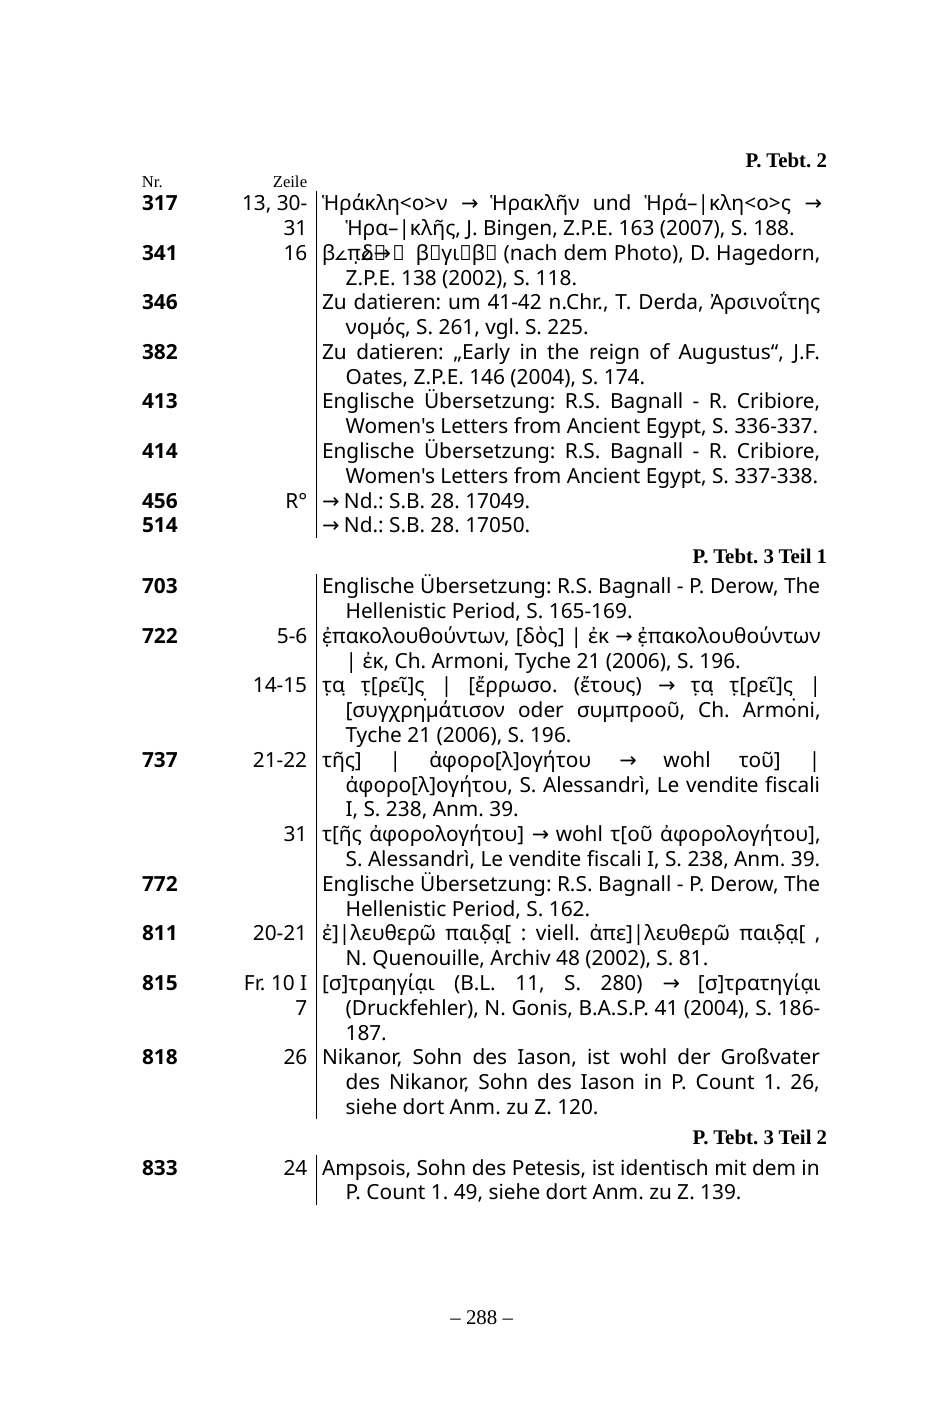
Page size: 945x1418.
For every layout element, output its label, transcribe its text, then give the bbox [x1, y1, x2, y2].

table_cell 341 [136, 240, 224, 290]
table_cell 413 [136, 389, 316, 439]
table_header Ampsois, Sohn des Petesis, ist identisch mit dem in P. Count 1. 49, siehe dort Anm. zu Z. 139. [317, 1155, 827, 1205]
table_cell Nikanor, Sohn des Iason, ist wohl der Großvater des Nikanor, Sohn des Iason in P. Count 1. 26, siehe dort Anm. zu Z. 120. [317, 1045, 827, 1119]
table_header 703 [136, 574, 316, 623]
table_cell ἐ]|λευθερῶ παιδ̣α̣[ : viell. ἀπε]|λευθερῶ παιδ̣α̣[ , N. Quenouille, Archiv 48 (2002), S. 81. [317, 921, 827, 971]
table_cell 456 [136, 488, 224, 513]
table_cell Zu datieren: „Early in the reign of Augustus“, J.F. Oates, Z.P.E. 146 (2004), S. 174. [317, 340, 827, 389]
table_cell 346 [136, 290, 316, 339]
table_cell 818 [136, 1045, 224, 1119]
table_cell τ̣α̣ τ̣[ρεῖ]ς̣ | [ἔρρωσο. (ἔτους) → τ̣α̣ τ̣[ρεῖ]ς̣ | [συγχρημάτισον oder συμπροοῦ, Ch. Armoni, Tyche 21 (2006), S. 196. [317, 673, 827, 747]
table_cell 20-21 [224, 921, 316, 971]
table_cell [σ]τραηγία̣ι (B.L. 11, S. 280) → [σ]τρατηγία̣ι (Druckfehler), N. Gonis, B.A.S.P. 41 (2004), S. 186-187. [317, 971, 827, 1045]
table_cell R° [224, 488, 316, 513]
table_cell τῆς] | ἀφορο[λ]ογήτου → wohl τοῦ] | ἀφορο[λ]ογήτου, S. Alessandrì, Le vendite fiscali I, S. 238, Anm. 39. [317, 748, 827, 822]
table_cell Englische Übersetzung: R.S. Bagnall - R. Cribiore, Women's Letters from Ancient Egypt, S. 337-338. [317, 439, 827, 488]
table_cell 514 [136, 513, 316, 538]
table_header 24 [224, 1155, 316, 1205]
table_cell Englische Übersetzung: R.S. Bagnall - P. Derow, The Hellenistic Period, S. 162. [317, 871, 827, 921]
table_cell Ἡράκλη<ο>ν → Ἡρακλῆν und Ἡρά–|κλη<ο>ς → Ἡρα–|κλῆς, J. Bingen, Z.P.E. 163 (2007), S. 188. [317, 191, 827, 240]
table_header 833 [136, 1155, 224, 1205]
table_cell 414 [136, 439, 316, 488]
table_cell ἐ̣πακολουθούντων, [δὸς] | ἐκ → ἐ̣πακολουθούντων | ἐκ, Ch. Armoni, Tyche 21 (2006), S. 196. [317, 624, 827, 673]
subtitle P. Tebt. 3 Teil 1 [136, 544, 827, 568]
subtitle P. Tebt. 3 Teil 2 [136, 1125, 827, 1149]
table_cell β𐅵π̣δ → β𐅵γιβ (nach dem Photo), D. Hagedorn, Z.P.E. 138 (2002), S. 118. [317, 240, 827, 290]
table_cell 737 [136, 748, 224, 822]
table_cell 811 [136, 921, 224, 971]
table_cell Fr. 10 I 7 [224, 971, 316, 1045]
table_cell 13, 30-31 [224, 191, 316, 240]
table_cell 26 [224, 1045, 316, 1119]
table_cell 5-6 [224, 624, 316, 673]
table_cell 317 [136, 191, 224, 240]
table_cell 31 [224, 822, 316, 871]
table_header Englische Übersetzung: R.S. Bagnall - P. Derow, The Hellenistic Period, S. 165-169. [317, 574, 827, 623]
table_cell 21-22 [224, 748, 316, 822]
table_cell Englische Übersetzung: R.S. Bagnall - R. Cribiore, Women's Letters from Ancient Egypt, S. 336-337. [317, 389, 827, 439]
table_cell Zu datieren: um 41-42 n.Chr., T. Derda, Ἀρσινοΐτης νομός, S. 261, vgl. S. 225. [317, 290, 827, 339]
table_cell → Nd.: S.B. 28. 17050. [317, 513, 827, 538]
table_cell → Nd.: S.B. 28. 17049. [317, 488, 827, 513]
table_cell 14-15 [224, 673, 316, 747]
table_cell [136, 822, 224, 871]
table_cell τ[ῆς ἀφορολογήτου] → wohl τ[οῦ ἀφορολογήτου], S. Alessandrì, Le vendite fiscali I, S. 238, Anm. 39. [317, 822, 827, 871]
table_cell 815 [136, 971, 224, 1045]
table_cell 722 [136, 624, 224, 673]
table_cell 382 [136, 340, 316, 389]
table_cell 772 [136, 871, 316, 921]
table_cell [136, 673, 224, 747]
table_cell 16 [224, 240, 316, 290]
